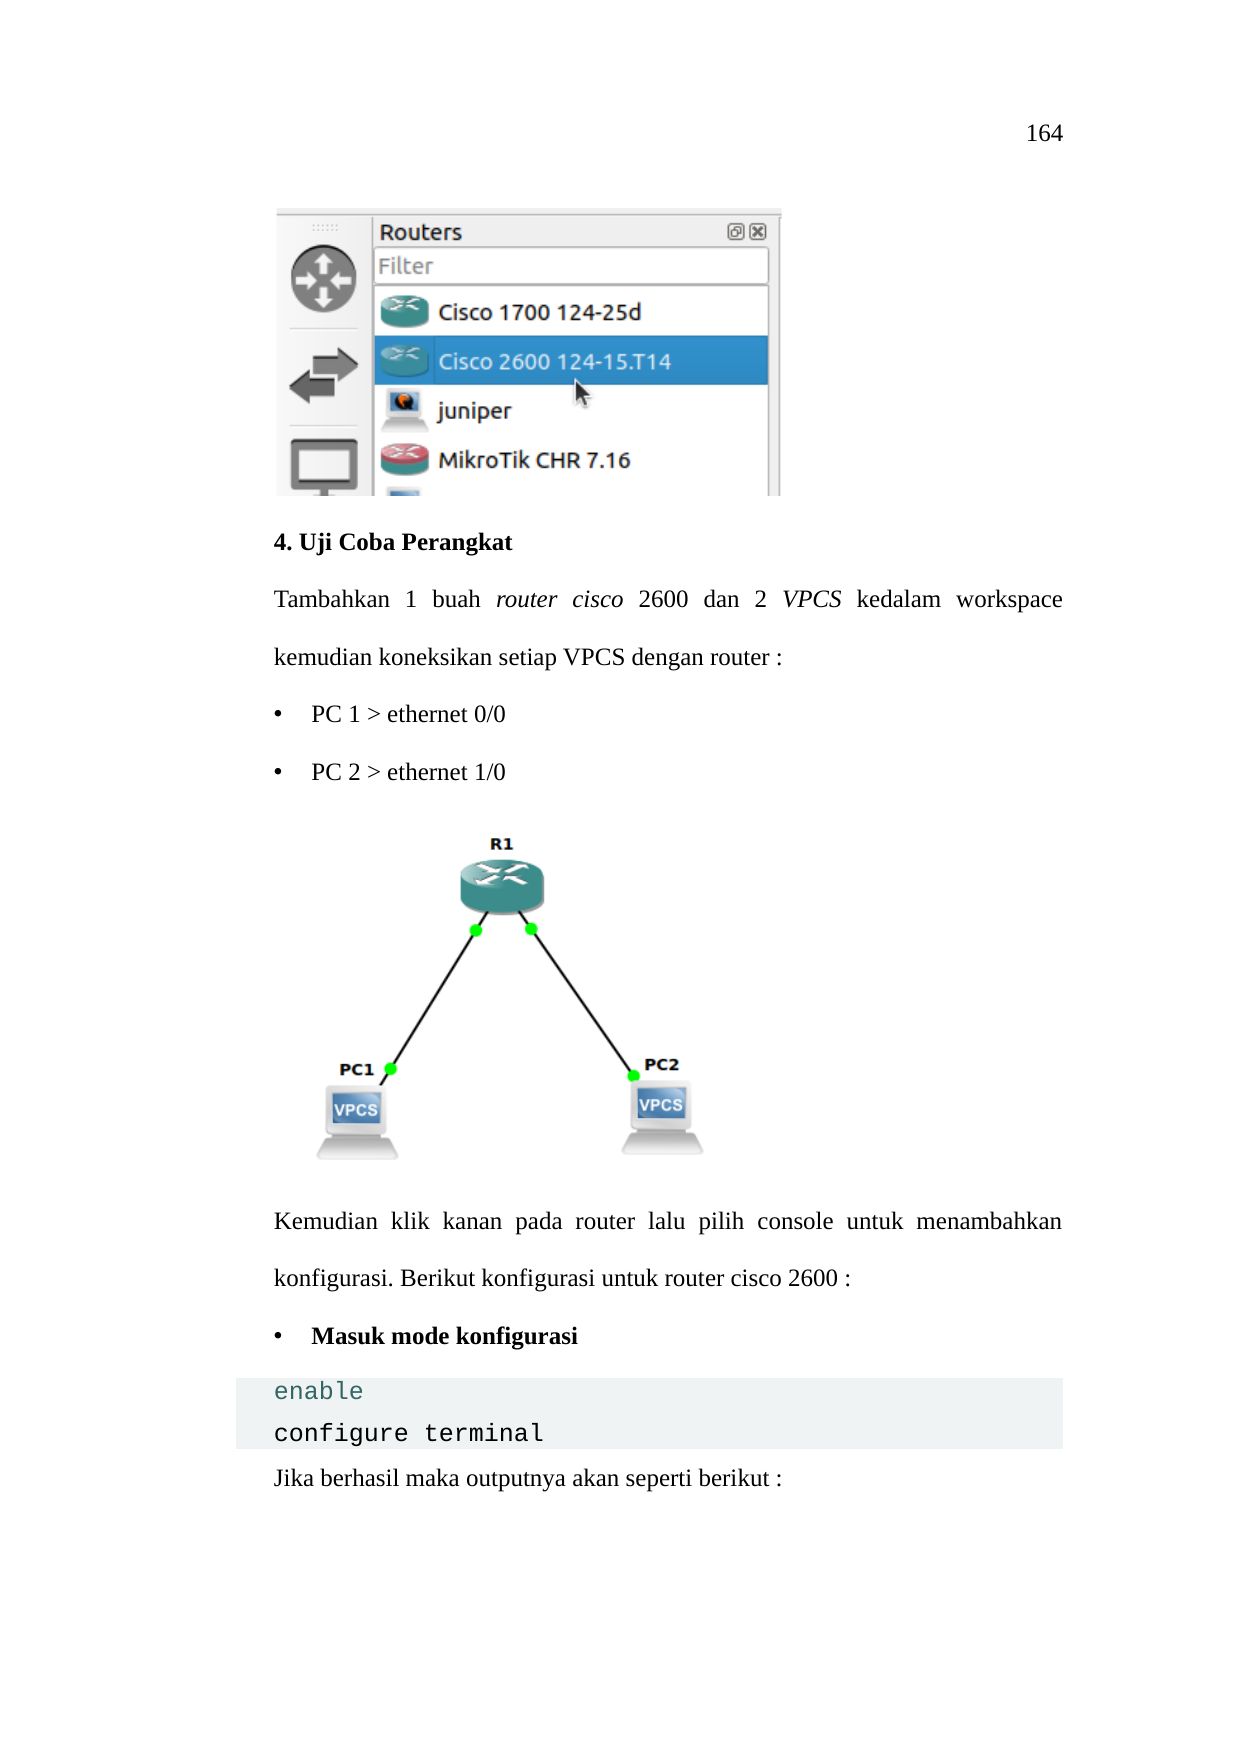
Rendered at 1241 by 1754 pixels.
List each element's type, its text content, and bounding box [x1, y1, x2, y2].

list Kemudian klik kanan pada router lalu pilih console untuk menambahkan konfigurasi. Berikut konfigurasi untuk router cisco 2600 : [236, 1206, 1063, 1292]
list configure terminal [236, 1421, 1063, 1449]
picture [276, 208, 782, 496]
list enable [236, 1378, 1063, 1407]
picture [276, 817, 743, 1175]
list 4. Uji Coba Perangkat [236, 527, 1063, 556]
list Jika berhasil maka outputnya akan seperti berikut : [236, 1463, 1063, 1492]
list PC 1 > ethernet 0/0 [274, 699, 1063, 728]
list Masuk mode konfigurasi [274, 1321, 1063, 1350]
list PC 2 > ethernet 1/0 [274, 757, 1063, 786]
list Tambahkan 1 buah router cisco 2600 dan 2 VPCS kedalam workspace kemudian koneksikan setiap VPCS dengan router : [236, 584, 1063, 671]
